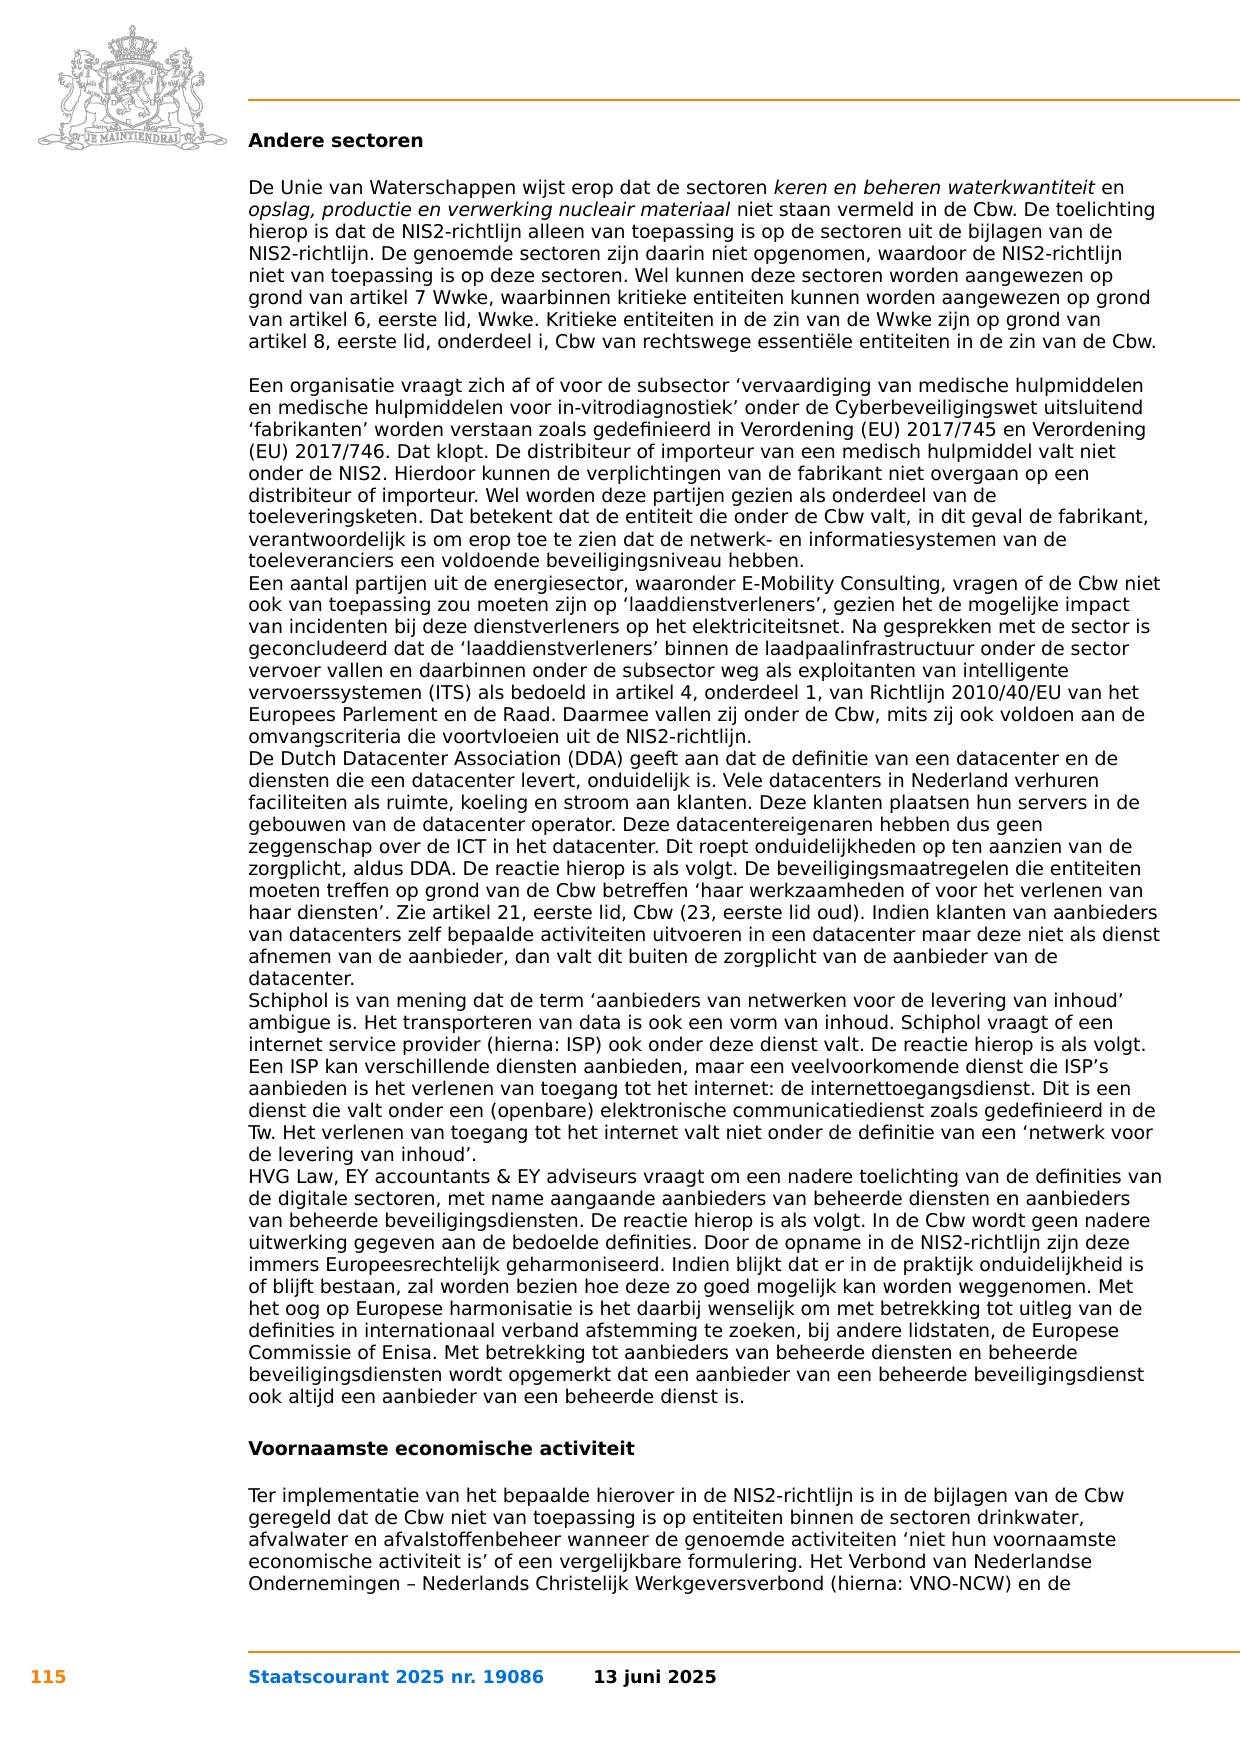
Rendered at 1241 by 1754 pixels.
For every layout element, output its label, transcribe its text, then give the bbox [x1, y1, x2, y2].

subtitle Andere sectoren [248, 130, 1163, 152]
text Schiphol is van mening dat de term ‘aanbieders van netwerken voor de levering van inhoud’ ambigue is. Het transporteren van data is ook een vorm van inhoud. Schiphol vraagt of een internet service provider (hierna: ISP) ook onder deze dienst valt. De reactie hierop is als volgt. Een ISP kan verschillende diensten aanbieden, maar een veelvoorkomende dienst die ISP’s aanbieden is het verlenen van toegang tot het internet: de internettoegangsdienst. Dit is een dienst die valt onder een (openbare) elektronische communicatiedienst zoals gedefinieerd in de Tw. Het verlenen van toegang tot het internet valt niet onder de definitie van een ‘netwerk voor de levering van inhoud’. [248, 990, 1163, 1166]
text HVG Law, EY accountants & EY adviseurs vraagt om een nadere toelichting van de definities van de digitale sectoren, met name aangaande aanbieders van beheerde diensten en aanbieders van beheerde beveiligingsdiensten. De reactie hierop is als volgt. In de Cbw wordt geen nadere uitwerking gegeven aan de bedoelde definities. Door de opname in de NIS2-richtlijn zijn deze immers Europeesrechtelijk geharmoniseerd. Indien blijkt dat er in de praktijk onduidelijkheid is of blijft bestaan, zal worden bezien hoe deze zo goed mogelijk kan worden weggenomen. Met het oog op Europese harmonisatie is het daarbij wenselijk om met betrekking tot uitleg van de definities in internationaal verband afstemming te zoeken, bij andere lidstaten, de Europese Commissie of Enisa. Met betrekking tot aanbieders van beheerde diensten en beheerde beveiligingsdiensten wordt opgemerkt dat een aanbieder van een beheerde beveiligingsdienst ook altijd een aanbieder van een beheerde dienst is. [248, 1166, 1163, 1408]
text Ter implementatie van het bepaalde hierover in de NIS2-richtlijn is in de bijlagen van de Cbw geregeld dat de Cbw niet van toepassing is op entiteiten binnen de sectoren drinkwater, afvalwater en afvalstoffenbeheer wanneer de genoemde activiteiten ‘niet hun voornaamste economische activiteit is’ of een vergelijkbare formulering. Het Verbond van Nederlandse Ondernemingen – Nederlands Christelijk Werkgeversverbond (hierna: VNO-NCW) en de [248, 1484, 1163, 1594]
text De Unie van Waterschappen wijst erop dat de sectoren keren en beheren waterkwantiteit en opslag, productie en verwerking nucleair materiaal niet staan vermeld in de Cbw. De toelichting hierop is dat de NIS2-richtlijn alleen van toepassing is op de sectoren uit de bijlagen van de NIS2-richtlijn. De genoemde sectoren zijn daarin niet opgenomen, waardoor de NIS2-richtlijn niet van toepassing is op deze sectoren. Wel kunnen deze sectoren worden aangewezen op grond van artikel 7 Wwke, waarbinnen kritieke entiteiten kunnen worden aangewezen op grond van artikel 6, eerste lid, Wwke. Kritieke entiteiten in de zin van de Wwke zijn op grond van artikel 8, eerste lid, onderdeel i, Cbw van rechtswege essentiële entiteiten in de zin van de Cbw. [248, 177, 1163, 353]
text Een organisatie vraagt zich af of voor de subsector ‘vervaardiging van medische hulpmiddelen en medische hulpmiddelen voor in-vitrodiagnostiek’ onder de Cyberbeveiligingswet uitsluitend ‘fabrikanten’ worden verstaan zoals gedefinieerd in Verordening (EU) 2017/745 en Verordening (EU) 2017/746. Dat klopt. De distribiteur of importeur van een medisch hulpmiddel valt niet onder de NIS2. Hierdoor kunnen de verplichtingen van de fabrikant niet overgaan op een distribiteur of importeur. Wel worden deze partijen gezien als onderdeel van de toeleveringsketen. Dat betekent dat de entiteit die onder de Cbw valt, in dit geval de fabrikant, verantwoordelijk is om erop toe te zien dat de netwerk- en informatiesystemen van de toeleveranciers een voldoende beveiligingsniveau hebben. [248, 374, 1163, 572]
subtitle Voornaamste economische activiteit [248, 1438, 1163, 1459]
picture [38, 25, 227, 150]
text De Dutch Datacenter Association (DDA) geeft aan dat de definitie van een datacenter en de diensten die een datacenter levert, onduidelijk is. Vele datacenters in Nederland verhuren faciliteiten als ruimte, koeling en stroom aan klanten. Deze klanten plaatsen hun servers in de gebouwen van de datacenter operator. Deze datacentereigenaren hebben dus geen zeggenschap over de ICT in het datacenter. Dit roept onduidelijkheden op ten aanzien van de zorgplicht, aldus DDA. De reactie hierop is als volgt. De beveiligingsmaatregelen die entiteiten moeten treffen op grond van de Cbw betreffen ‘haar werkzaamheden of voor het verlenen van haar diensten’. Zie artikel 21, eerste lid, Cbw (23, eerste lid oud). Indien klanten van aanbieders van datacenters zelf bepaalde activiteiten uitvoeren in een datacenter maar deze niet als dienst afnemen van de aanbieder, dan valt dit buiten de zorgplicht van de aanbieder van de datacenter. [248, 748, 1163, 990]
text Een aantal partijen uit de energiesector, waaronder E-Mobility Consulting, vragen of de Cbw niet ook van toepassing zou moeten zijn op ‘laaddienstverleners’, gezien het de mogelijke impact van incidenten bij deze dienstverleners op het elektriciteitsnet. Na gesprekken met de sector is geconcludeerd dat de ‘laaddienstverleners’ binnen de laadpaalinfrastructuur onder de sector vervoer vallen en daarbinnen onder de subsector weg als exploitanten van intelligente vervoerssystemen (ITS) als bedoeld in artikel 4, onderdeel 1, van Richtlijn 2010/40/EU van het Europees Parlement en de Raad. Daarmee vallen zij onder de Cbw, mits zij ook voldoen aan de omvangscriteria die voortvloeien uit de NIS2-richtlijn. [248, 572, 1163, 748]
